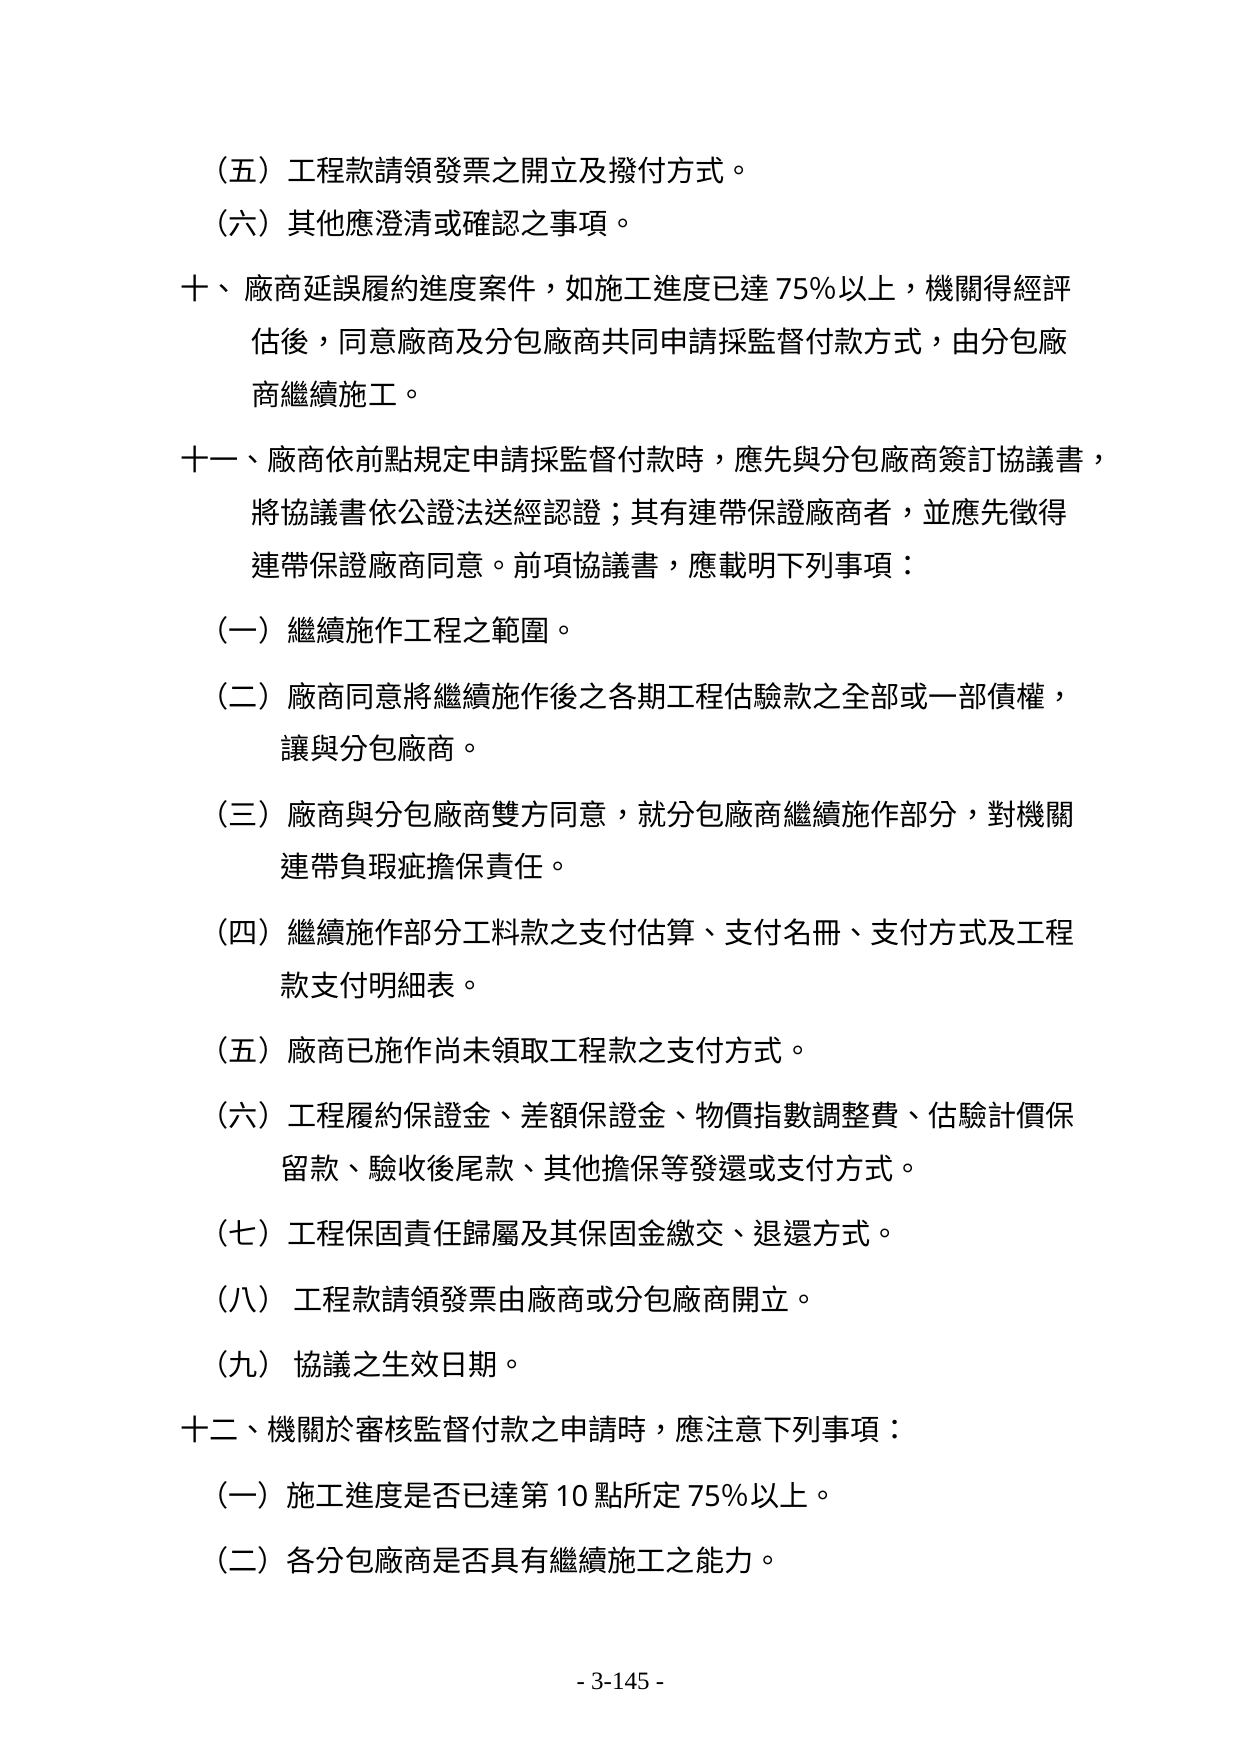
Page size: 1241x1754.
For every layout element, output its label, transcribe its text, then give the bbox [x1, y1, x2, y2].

text 十二、機關於審核監督付款之申請時，應注意下列事項： [180, 1407, 1092, 1449]
text （二）廠商同意將繼續施作後之各期工程估驗款之全部或一部債權，讓與分包廠商。 [199, 673, 1092, 768]
text （六）工程履約保證金、差額保證金、物價指數調整費、估驗計價保留款、驗收後尾款、其他擔保等發還或支付方式。 [199, 1093, 1092, 1188]
text 十、 廠商延誤履約進度案件，如施工進度已達75％以上，機關得經評估後，同意廠商及分包廠商共同申請採監督付款方式，由分包廠商繼續施工。 [180, 266, 1092, 414]
text （九） 協議之生效日期。 [199, 1342, 1092, 1384]
text （五）工程款請領發票之開立及撥付方式。 （六）其他應澄清或確認之事項。 [199, 148, 1092, 243]
text （一）繼續施作工程之範圍。 [199, 608, 1092, 650]
text （二）各分包廠商是否具有繼續施工之能力。 [199, 1538, 1092, 1580]
text （七）工程保固責任歸屬及其保固金繳交、退還方式。 [199, 1211, 1092, 1253]
text （五）廠商已施作尚未領取工程款之支付方式。 [199, 1027, 1092, 1070]
text （四）繼續施作部分工料款之支付估算、支付名冊、支付方式及工程款支付明細表。 [199, 909, 1092, 1004]
text （一）施工進度是否已達第10點所定75％以上。 [199, 1472, 1092, 1514]
text 十一、廠商依前點規定申請採監督付款時，應先與分包廠商簽訂協議書，將協議書依公證法送經認證；其有連帶保證廠商者，並應先徵得連帶保證廠商同意。前項協議書，應載明下列事項： [180, 437, 1092, 585]
text （八） 工程款請領發票由廠商或分包廠商開立。 [199, 1276, 1092, 1318]
text （三）廠商與分包廠商雙方同意，就分包廠商繼續施作部分，對機關連帶負瑕疵擔保責任。 [199, 791, 1092, 886]
